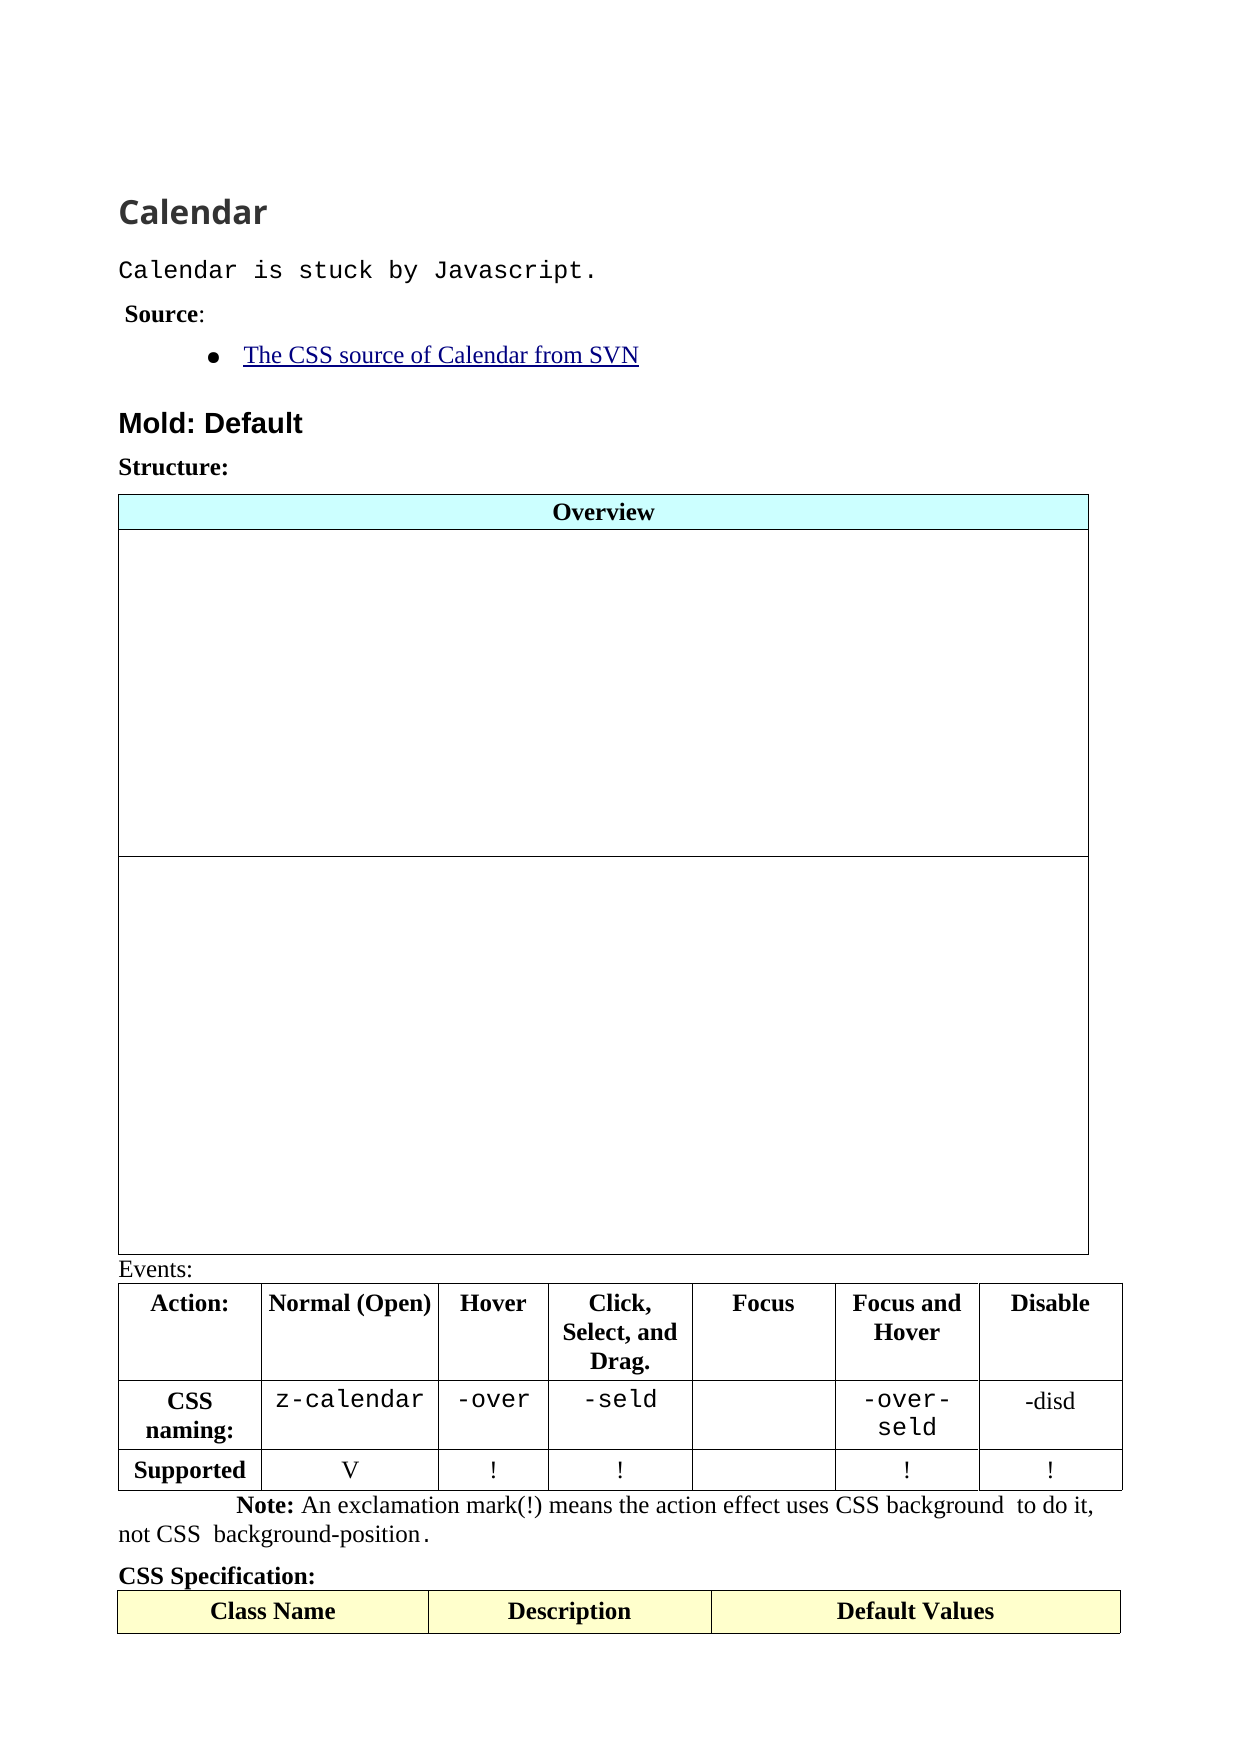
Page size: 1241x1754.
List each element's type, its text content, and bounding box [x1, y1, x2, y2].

table_cell [693, 1450, 835, 1490]
table_header Focus and Hover [836, 1284, 978, 1380]
table_header Click, Select, and Drag. [549, 1284, 692, 1380]
table_cell Supported [119, 1450, 261, 1490]
table_cell -seld [549, 1381, 692, 1449]
text CSS Specification: [118, 1561, 1122, 1590]
table_cell -over [439, 1381, 548, 1449]
table_cell ! [439, 1450, 548, 1490]
list The CSS source of Calendar from SVN [236, 340, 1122, 369]
table_cell ! [836, 1450, 978, 1490]
table_header Normal (Open) [262, 1284, 438, 1380]
table_cell -disd [980, 1381, 1122, 1449]
subtitle Calendar [118, 189, 1122, 234]
table_cell z-calendar [262, 1381, 438, 1449]
table_cell ! [980, 1450, 1122, 1490]
table_header Focus [693, 1284, 835, 1380]
table_cell [119, 530, 1088, 856]
table_cell ! [549, 1450, 692, 1490]
subtitle Mold: Default [118, 406, 1122, 440]
table_header Default Values [712, 1591, 1120, 1633]
table_header Description [429, 1591, 711, 1633]
table_header Overview [119, 495, 1088, 529]
text Structure: [118, 452, 1122, 481]
table_header Disable [980, 1284, 1122, 1380]
text Events: [118, 1254, 1122, 1282]
text Calendar is stuck by Javascript. [118, 258, 1122, 286]
table_cell CSS naming: [119, 1381, 261, 1449]
text Note: An exclamation mark(!) means the action effect uses CSS background to do it, not CSS background-position. [118, 1491, 1122, 1549]
table_cell -over-seld [836, 1381, 978, 1449]
table_cell V [262, 1450, 438, 1490]
table_header Class Name [118, 1591, 428, 1633]
table_cell [693, 1381, 835, 1449]
table_cell [119, 857, 1088, 1254]
text Source: [118, 299, 1122, 328]
table_header Action: [119, 1284, 261, 1380]
table_header Hover [439, 1284, 548, 1380]
